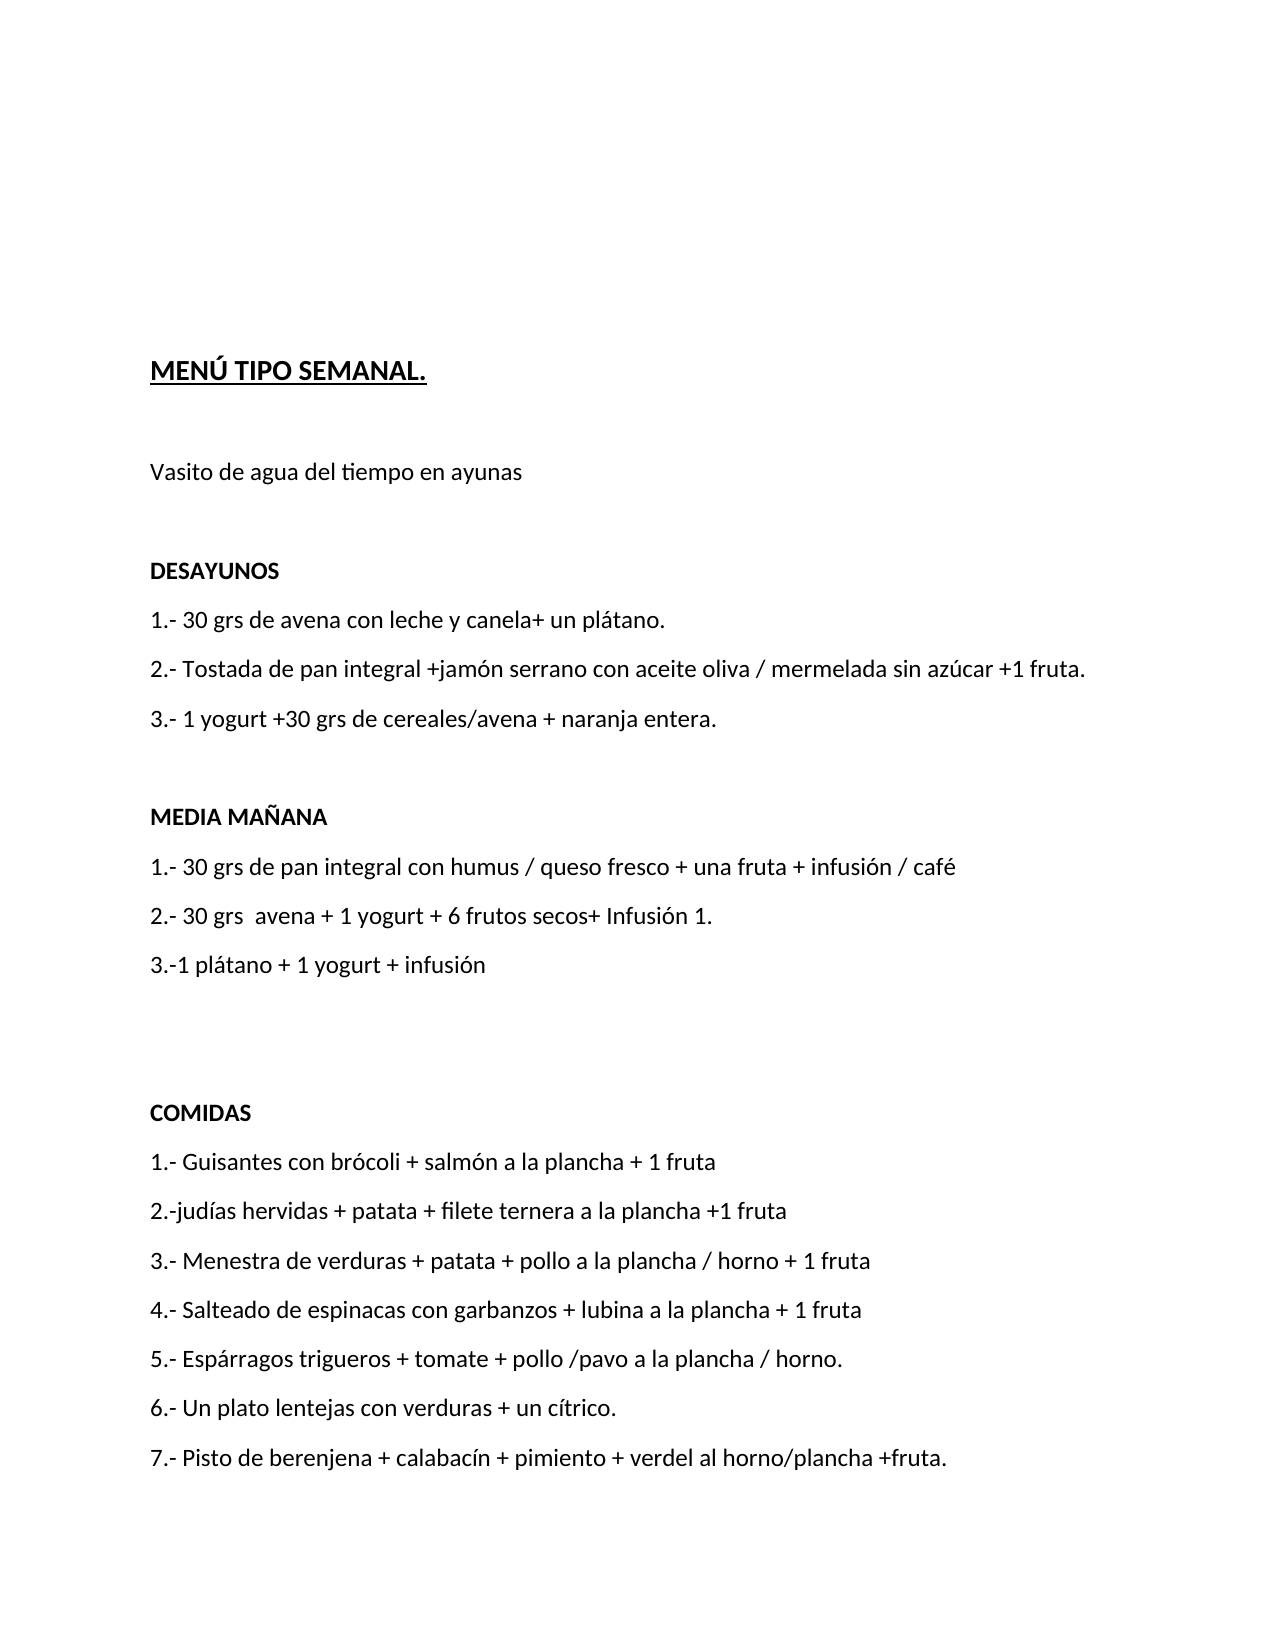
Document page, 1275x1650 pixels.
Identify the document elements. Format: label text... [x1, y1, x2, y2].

text Vasito de agua del tiempo en ayunas [150, 456, 1125, 487]
text COMIDAS [150, 1097, 1125, 1127]
text 5.- Espárragos trigueros + tomate + pollo /pavo a la plancha / horno. [150, 1343, 1125, 1374]
text 1.- 30 grs de avena con leche y canela+ un plátano. [150, 604, 1125, 635]
text 3.-1 plátano + 1 yogurt + infusión [150, 949, 1125, 980]
text DESAYUNOS [150, 555, 1125, 586]
text 6.- Un plato lentejas con verduras + un cítrico. [150, 1393, 1125, 1423]
text 3.- 1 yogurt +30 grs de cereales/avena + naranja entera. [150, 703, 1125, 733]
text 1.- 30 grs de pan integral con humus / queso fresco + una fruta + infusión / café [150, 851, 1125, 881]
text 7.- Pisto de berenjena + calabacín + pimiento + verdel al horno/plancha +fruta. [150, 1442, 1125, 1472]
text 1.- Guisantes con brócoli + salmón a la plancha + 1 fruta [150, 1146, 1125, 1177]
text 2.- Tostada de pan integral +jamón serrano con aceite oliva / mermelada sin azúcar +1 fruta. [150, 653, 1125, 684]
text 3.- Menestra de verduras + patata + pollo a la plancha / horno + 1 fruta [150, 1245, 1125, 1275]
text 2.-judías hervidas + patata + filete ternera a la plancha +1 fruta [150, 1196, 1125, 1226]
text 2.- 30 grs avena + 1 yogurt + 6 frutos secos+ Infusión 1. [150, 900, 1125, 930]
text 4.- Salteado de espinacas con garbanzos + lubina a la plancha + 1 fruta [150, 1294, 1125, 1324]
text MEDIA MAÑANA [150, 801, 1125, 832]
text MENÚ TIPO SEMANAL. [150, 352, 1125, 388]
